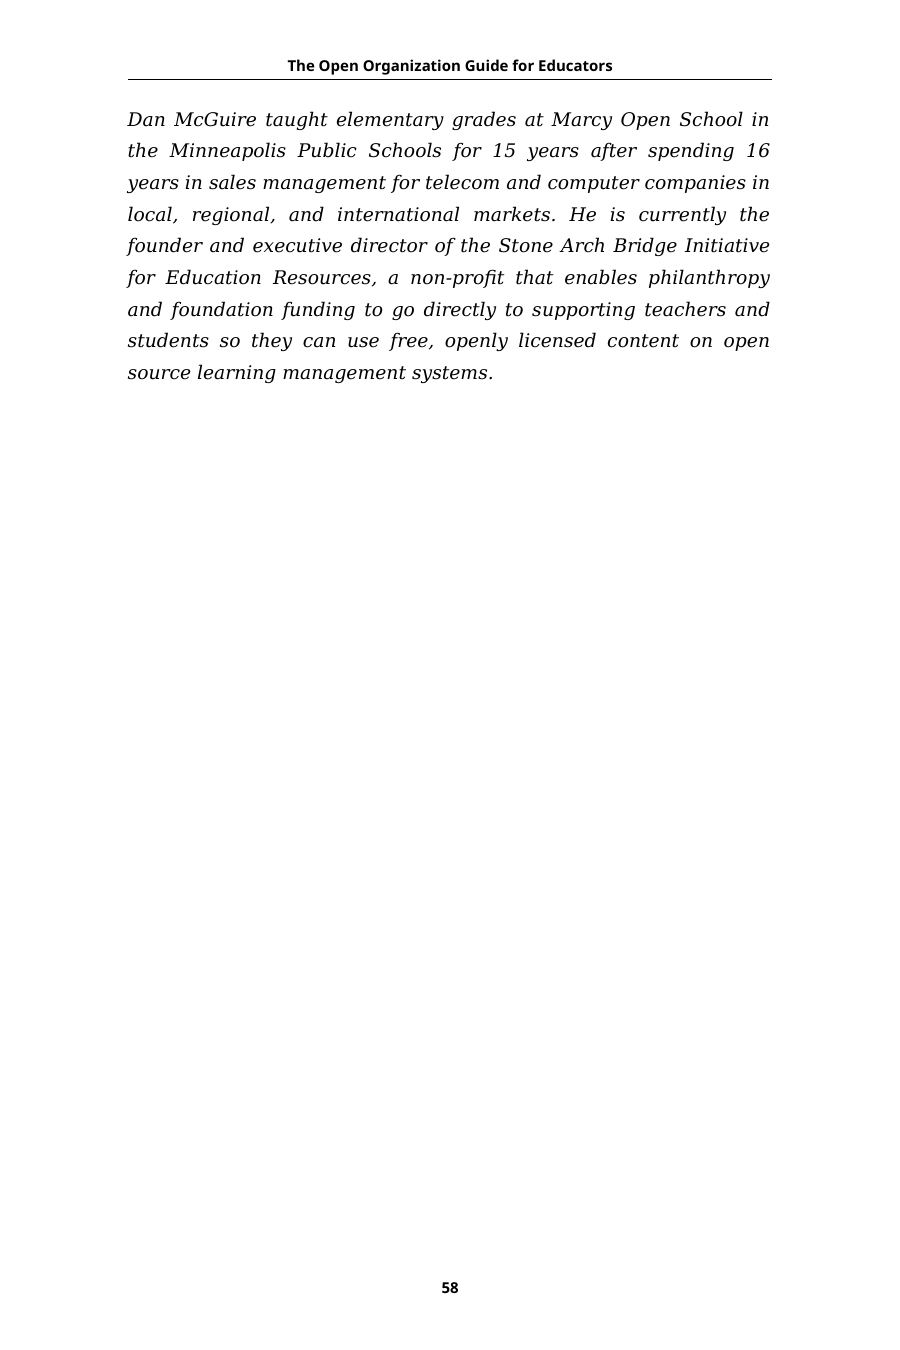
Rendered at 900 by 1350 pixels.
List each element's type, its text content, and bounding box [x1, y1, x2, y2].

text Dan McGuire taught elementary grades at Marcy Open School in the Minneapolis Public Schools for 15 years after spending 16 years in sales management for telecom and computer companies in local, regional, and international markets. He is currently the founder and executive director of the Stone Arch Bridge Initiative for Education Resources, a non-profit that enables philanthropy and foundation funding to go directly to supporting teachers and students so they can use free, openly licensed content on open source learning management systems. [127, 109, 772, 384]
